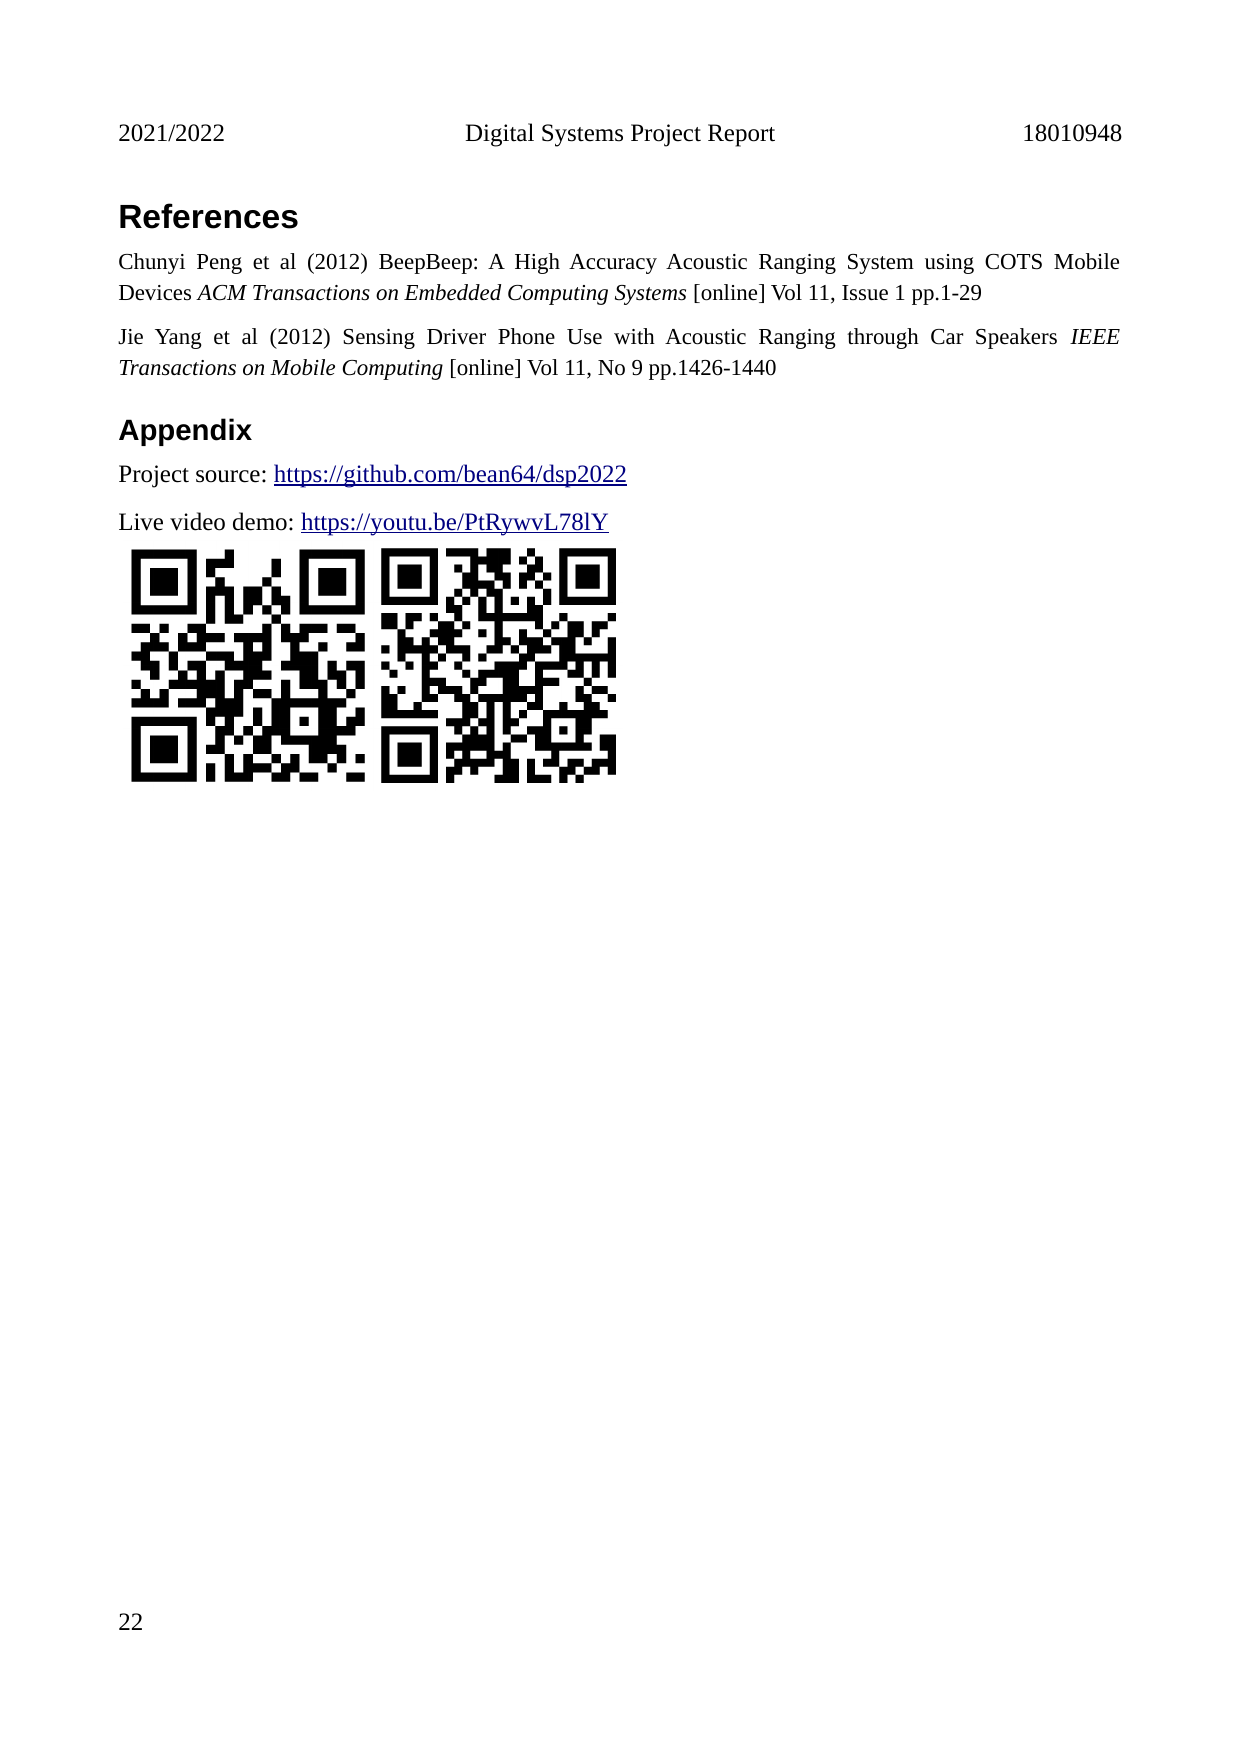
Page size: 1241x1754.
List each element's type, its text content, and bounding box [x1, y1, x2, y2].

picture [122, 540, 624, 791]
text Project source: https://github.com/bean64/dsp2022 [118, 459, 1122, 488]
subtitle Appendix [118, 413, 1122, 447]
text Live video demo: https://youtu.be/PtRywvL78lY [118, 507, 1122, 536]
subtitle References [118, 197, 1122, 236]
text Jie Yang et al (2012) Sensing Driver Phone Use with Acoustic Ranging through Car Speakers IEEE Transactions on Mobile Computing [online] Vol 11, No 9 pp.1426-1440 [118, 323, 1122, 380]
text Chunyi Peng et al (2012) BeepBeep: A High Accuracy Acoustic Ranging System using COTS Mobile Devices ACM Transactions on Embedded Computing Systems [online] Vol 11, Issue 1 pp.1-29 [118, 248, 1122, 305]
